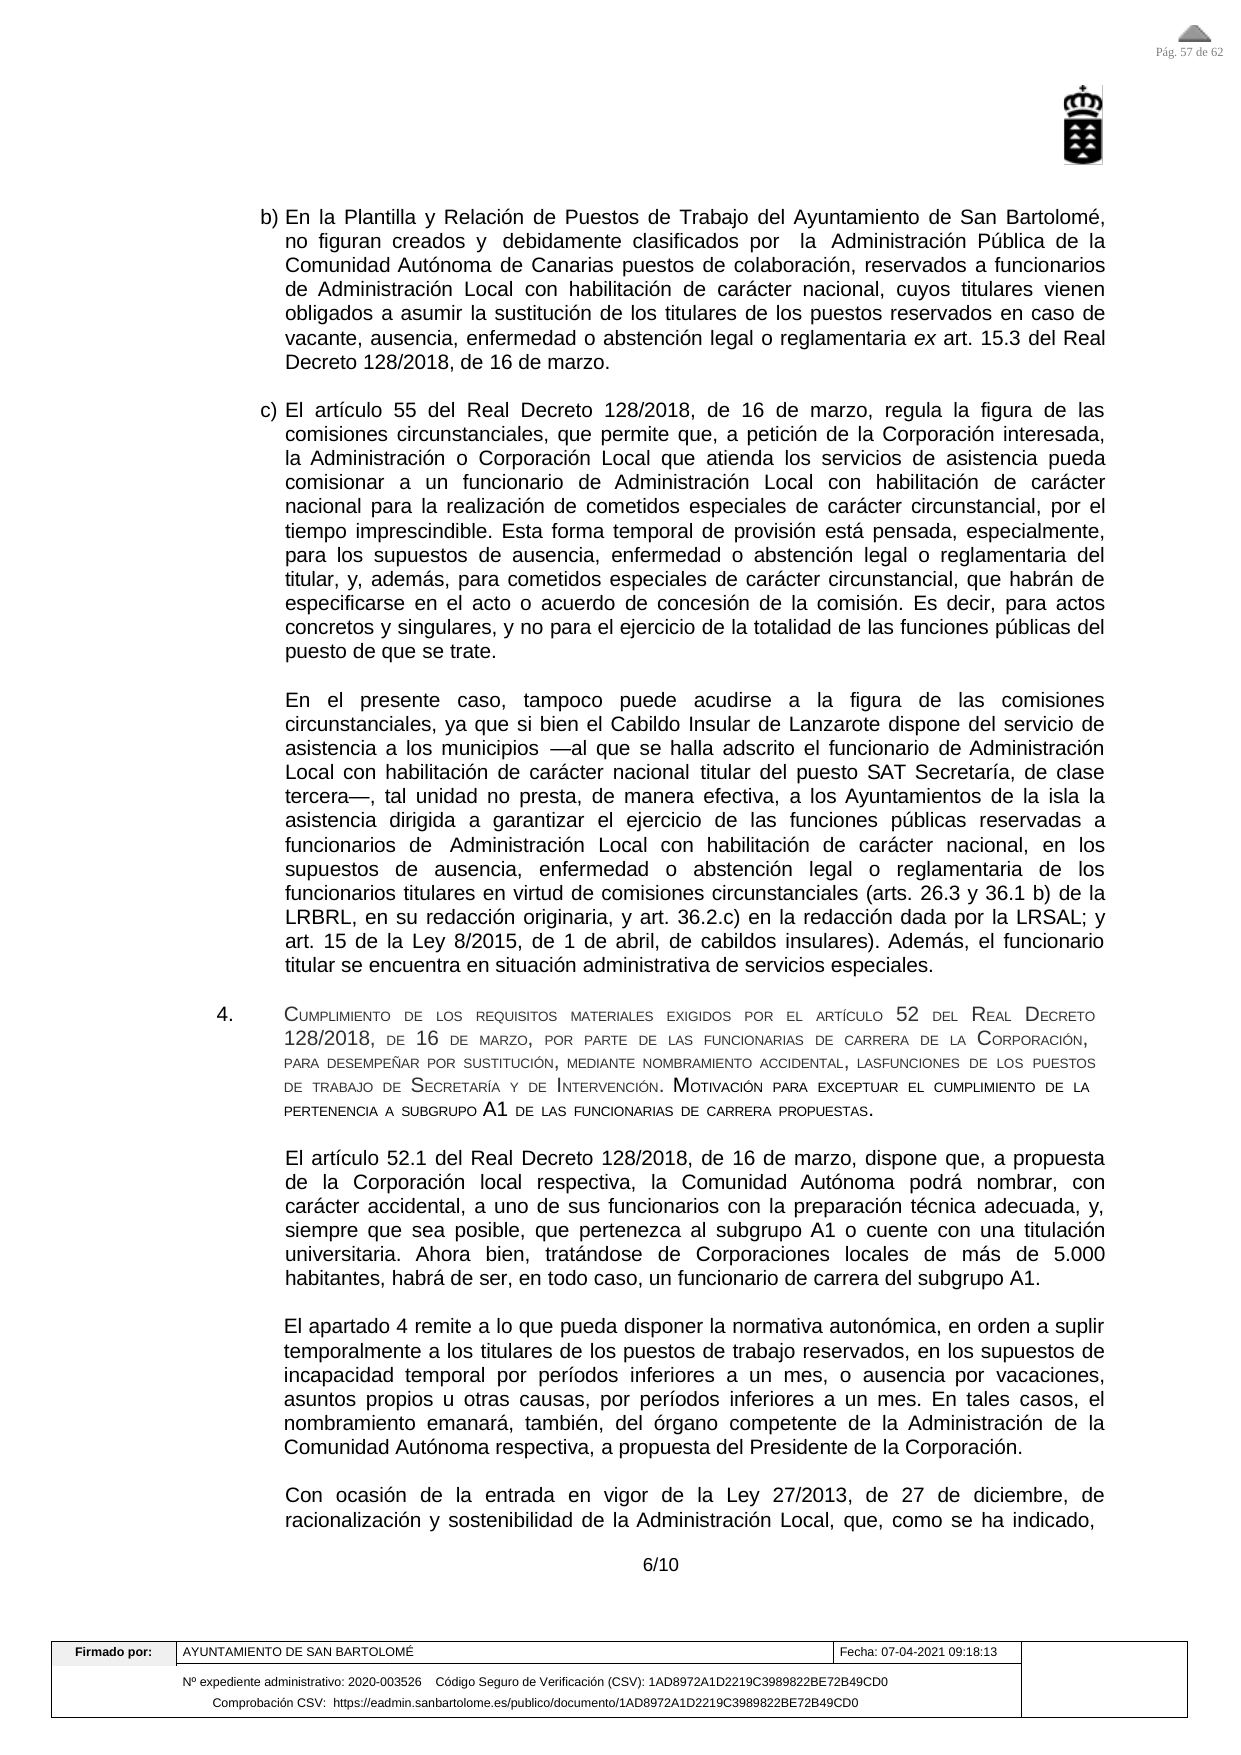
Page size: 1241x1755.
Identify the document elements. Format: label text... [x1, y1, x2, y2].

list CUMPLIMIENTO DE LOS REQUISITOS MATERIALES EXIGIDOS POR EL ARTÍCULO 52 DEL REAL DECRETO 128/2018, DE 16 DE MARZO, POR PARTE DE LAS FUNCIONARIAS DE CARRERA DE LA CORPORACIÓN, [216, 1001, 1104, 1049]
text Con ocasión de la entrada en vigor de la Ley 27/2013, de 27 de diciembre, de racionalización y sostenibilidad de la Administración Local, que, como se ha indicado, [285, 1483, 1105, 1531]
text El artículo 52.1 del Real Decreto 128/2018, de 16 de marzo, dispone que, a propuesta de la Corporación local respectiva, la Comunidad Autónoma podrá nombrar, con carácter accidental, a uno de sus funcionarios con la preparación técnica adecuada, y, siempre que sea posible, que pertenezca al subgrupo A1 o cuente con una titulación universitaria. Ahora bien, tratándose de Corporaciones locales de más de 5.000 habitantes, habrá de ser, en todo caso, un funcionario de carrera del subgrupo A1. [285, 1145, 1105, 1290]
table_header Firmado por: [52, 1642, 176, 1663]
table_cell Nº expediente administrativo: 2020-003526 Código Seguro de Verificación (CSV): 1AD8972A1D2219C3989822BE72B49CD0 Comprobación CSV: https://eadmin.sanbartolome.es/publico/documento/1AD8972A1D2219C3989822BE72B49CD0 [52, 1664, 1021, 1717]
table_header [1022, 1642, 1187, 1717]
text PARA DESEMPEÑAR POR SUSTITUCIÓN, MEDIANTE NOMBRAMIENTO ACCIDENTAL, LASFUNCIONES DE LOS PUESTOS DE TRABAJO DE SECRETARÍA Y DE INTERVENCIÓN. MOTIVACIÓN PARA EXCEPTUAR EL CUMPLIMIENTO DE LA PERTENENCIA A SUBGRUPO A1 DE LAS FUNCIONARIAS DE CARRERA PROPUESTAS. [284, 1049, 1104, 1121]
table_header Fecha: 07-04-2021 09:18:13 [834, 1642, 1021, 1663]
text 6/10 [499, 1553, 822, 1575]
list El artículo 55 del Real Decreto 128/2018, de 16 de marzo, regula la figura de las comisiones circunstanciales, que permite que, a petición de la Corporación interesada, la Administración o Corporación Local que atienda los servicios de asistencia pueda comisionar a un funcionario de Administración Local con habilitación de carácter nacional para la realización de cometidos especiales de carácter circunstancial, por el tiempo imprescindible. Esta forma temporal de provisión está pensada, especialmente, para los supuestos de ausencia, enfermedad o abstención legal o reglamentaria del titular, y, además, para cometidos especiales de carácter circunstancial, que habrán de especificarse en el acto o acuerdo de concesión de la comisión. Es decir, para actos concretos y singulares, y no para el ejercicio de la totalidad de las funciones públicas del puesto de que se trate. [260, 398, 1106, 663]
text En el presente caso, tampoco puede acudirse a la figura de las comisiones circunstanciales, ya que si bien el Cabildo Insular de Lanzarote dispone del servicio de asistencia a los municipios —al que se halla adscrito el funcionario de Administración Local con habilitación de carácter nacional titular del puesto SAT Secretaría, de clase tercera—, tal unidad no presta, de manera efectiva, a los Ayuntamientos de la isla la asistencia dirigida a garantizar el ejercicio de las funciones públicas reservadas a funcionarios de Administración Local con habilitación de carácter nacional, en los supuestos de ausencia, enfermedad o abstención legal o reglamentaria de los funcionarios titulares en virtud de comisiones circunstanciales (arts. 26.3 y 36.1 b) de la LRBRL, en su redacción originaria, y art. 36.2.c) en la redacción dada por la LRSAL; y art. 15 de la Ley 8/2015, de 1 de abril, de cabildos insulares). Además, el funcionario titular se encuentra en situación administrativa de servicios especiales. [285, 687, 1105, 977]
list En la Plantilla y Relación de Puestos de Trabajo del Ayuntamiento de San Bartolomé, no figuran creados y debidamente clasificados por la Administración Pública de la Comunidad Autónoma de Canarias puestos de colaboración, reservados a funcionarios de Administración Local con habilitación de carácter nacional, cuyos titulares vienen obligados a asumir la sustitución de los titulares de los puestos reservados en caso de vacante, ausencia, enfermedad o abstención legal o reglamentaria ex art. 15.3 del Real Decreto 128/2018, de 16 de marzo. [260, 204, 1106, 373]
text El apartado 4 remite a lo que pueda disponer la normativa autonómica, en orden a suplir temporalmente a los titulares de los puestos de trabajo reservados, en los supuestos de incapacidad temporal por períodos inferiores a un mes, o ausencia por vacaciones, asuntos propios u otras causas, por períodos inferiores a un mes. En tales casos, el nombramiento emanará, también, del órgano competente de la Administración de la Comunidad Autónoma respectiva, a propuesta del Presidente de la Corporación. [284, 1314, 1105, 1459]
table_header AYUNTAMIENTO DE SAN BARTOLOMÉ [177, 1642, 833, 1663]
